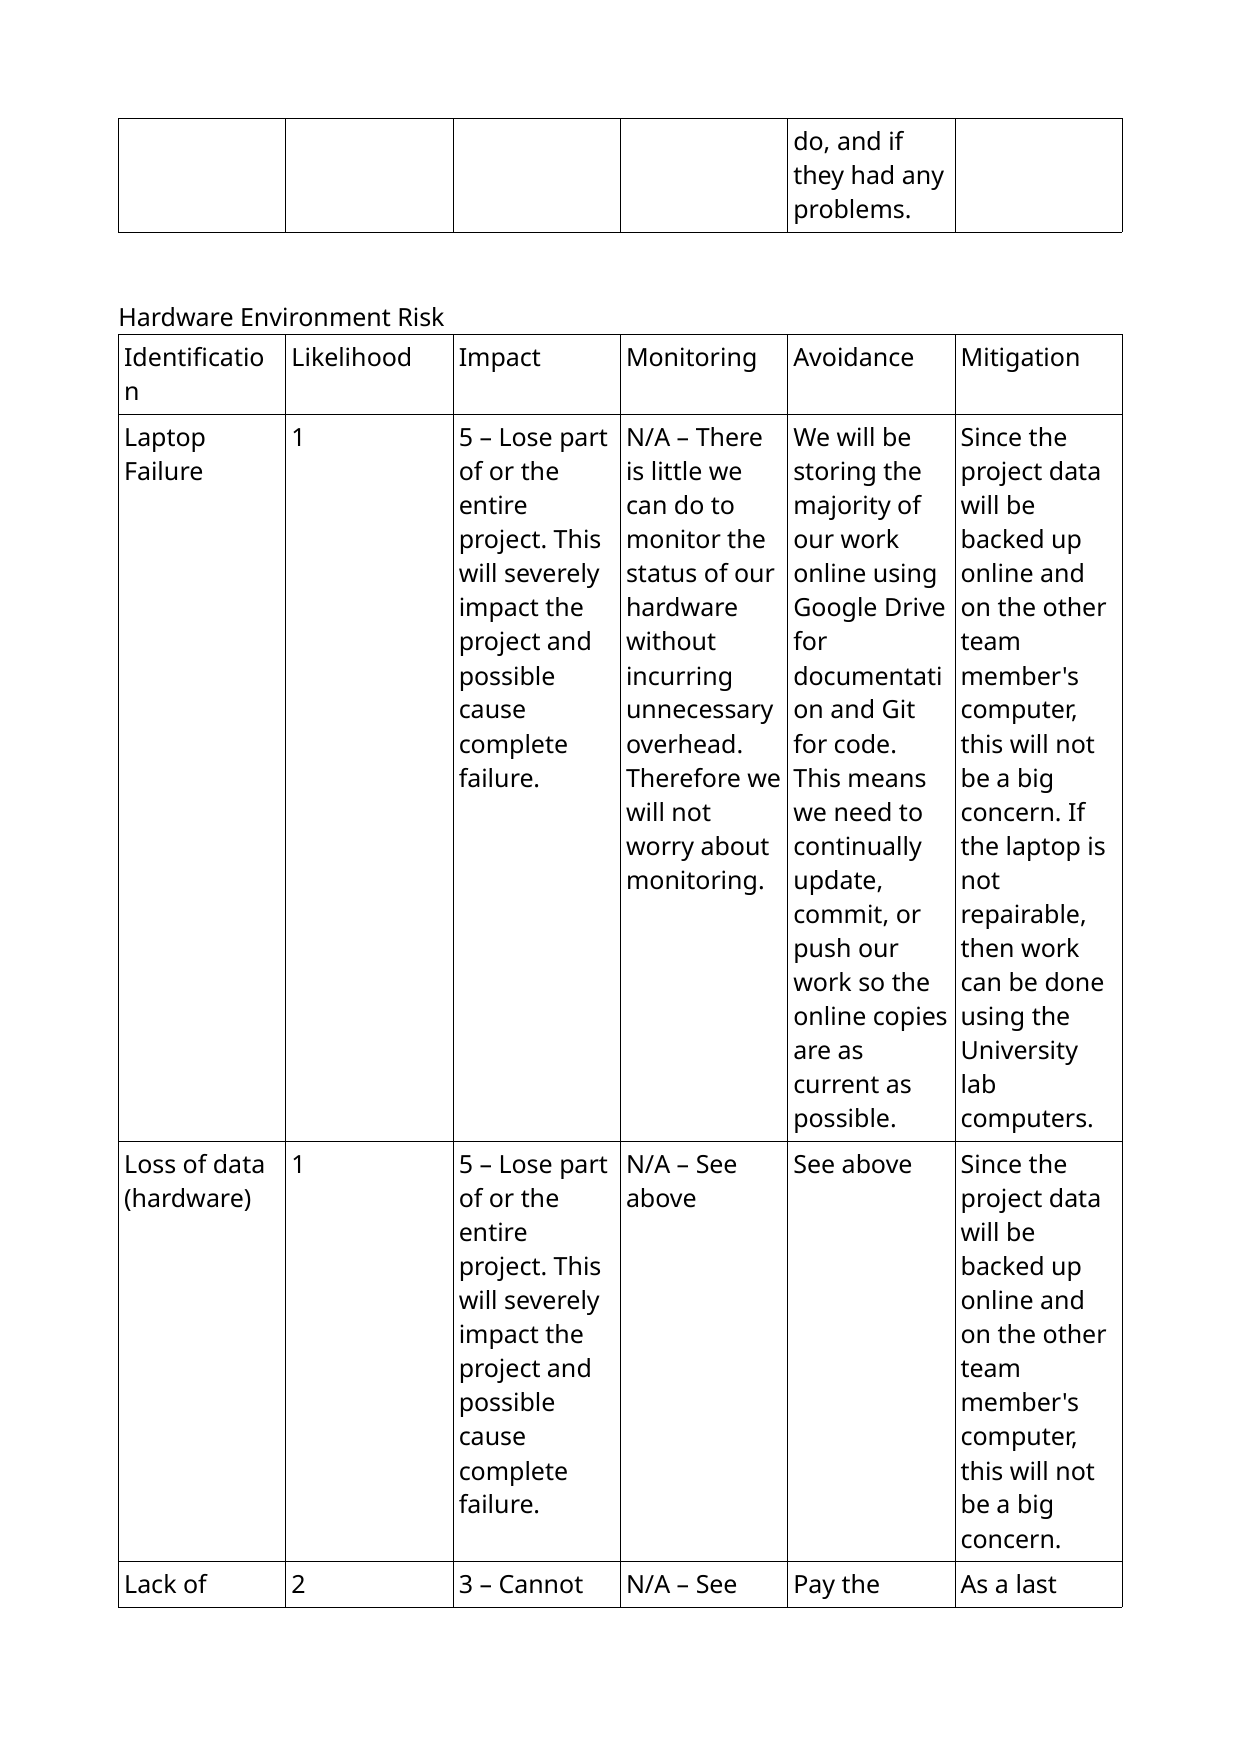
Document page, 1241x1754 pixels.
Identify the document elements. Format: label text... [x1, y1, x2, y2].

table_cell 5 – Lose part of or the entire project. This will severely impact the project and possible cause complete failure. [454, 415, 620, 1141]
table_cell As a last [956, 1562, 1122, 1607]
table_cell N/A – See [621, 1562, 787, 1607]
table_cell Laptop Failure [119, 415, 285, 1141]
table_header Impact [454, 335, 620, 414]
table_header Mitigation [956, 335, 1122, 414]
table_cell Since the project data will be backed up online and on the other team member's computer, this will not be a big concern. If the laptop is not repairable, then work can be done using the University lab computers. [956, 415, 1122, 1141]
table_header Identification [119, 335, 285, 414]
table_cell 2 [286, 1562, 453, 1607]
table_cell 1 [286, 1142, 453, 1561]
table_cell Loss of data (hardware) [119, 1142, 285, 1561]
table_cell 3 – Cannot [454, 1562, 620, 1607]
table_cell [956, 119, 1122, 232]
table_cell Lack of [119, 1562, 285, 1607]
table_cell 5 – Lose part of or the entire project. This will severely impact the project and possible cause complete failure. [454, 1142, 620, 1561]
table_cell We will be storing the majority of our work online using Google Drive for documentation and Git for code. This means we need to continually update, commit, or push our work so the online copies are as current as possible. [788, 415, 955, 1141]
table_cell See above [788, 1142, 955, 1561]
table_cell do, and if they had any problems. [788, 119, 955, 232]
table_cell 1 [286, 415, 453, 1141]
table_header Likelihood [286, 335, 453, 414]
text Hardware Environment Risk [118, 300, 1122, 334]
table_cell Pay the [788, 1562, 955, 1607]
table_header Avoidance [788, 335, 955, 414]
table_cell [454, 119, 620, 232]
table_cell [119, 119, 285, 232]
table_cell N/A – See above [621, 1142, 787, 1561]
table_header Monitoring [621, 335, 787, 414]
table_cell Since the project data will be backed up online and on the other team member's computer, this will not be a big concern. [956, 1142, 1122, 1561]
table_cell [621, 119, 787, 232]
table_cell N/A – There is little we can do to monitor the status of our hardware without incurring unnecessary overhead. Therefore we will not worry about monitoring. [621, 415, 787, 1141]
table_cell [286, 119, 453, 232]
